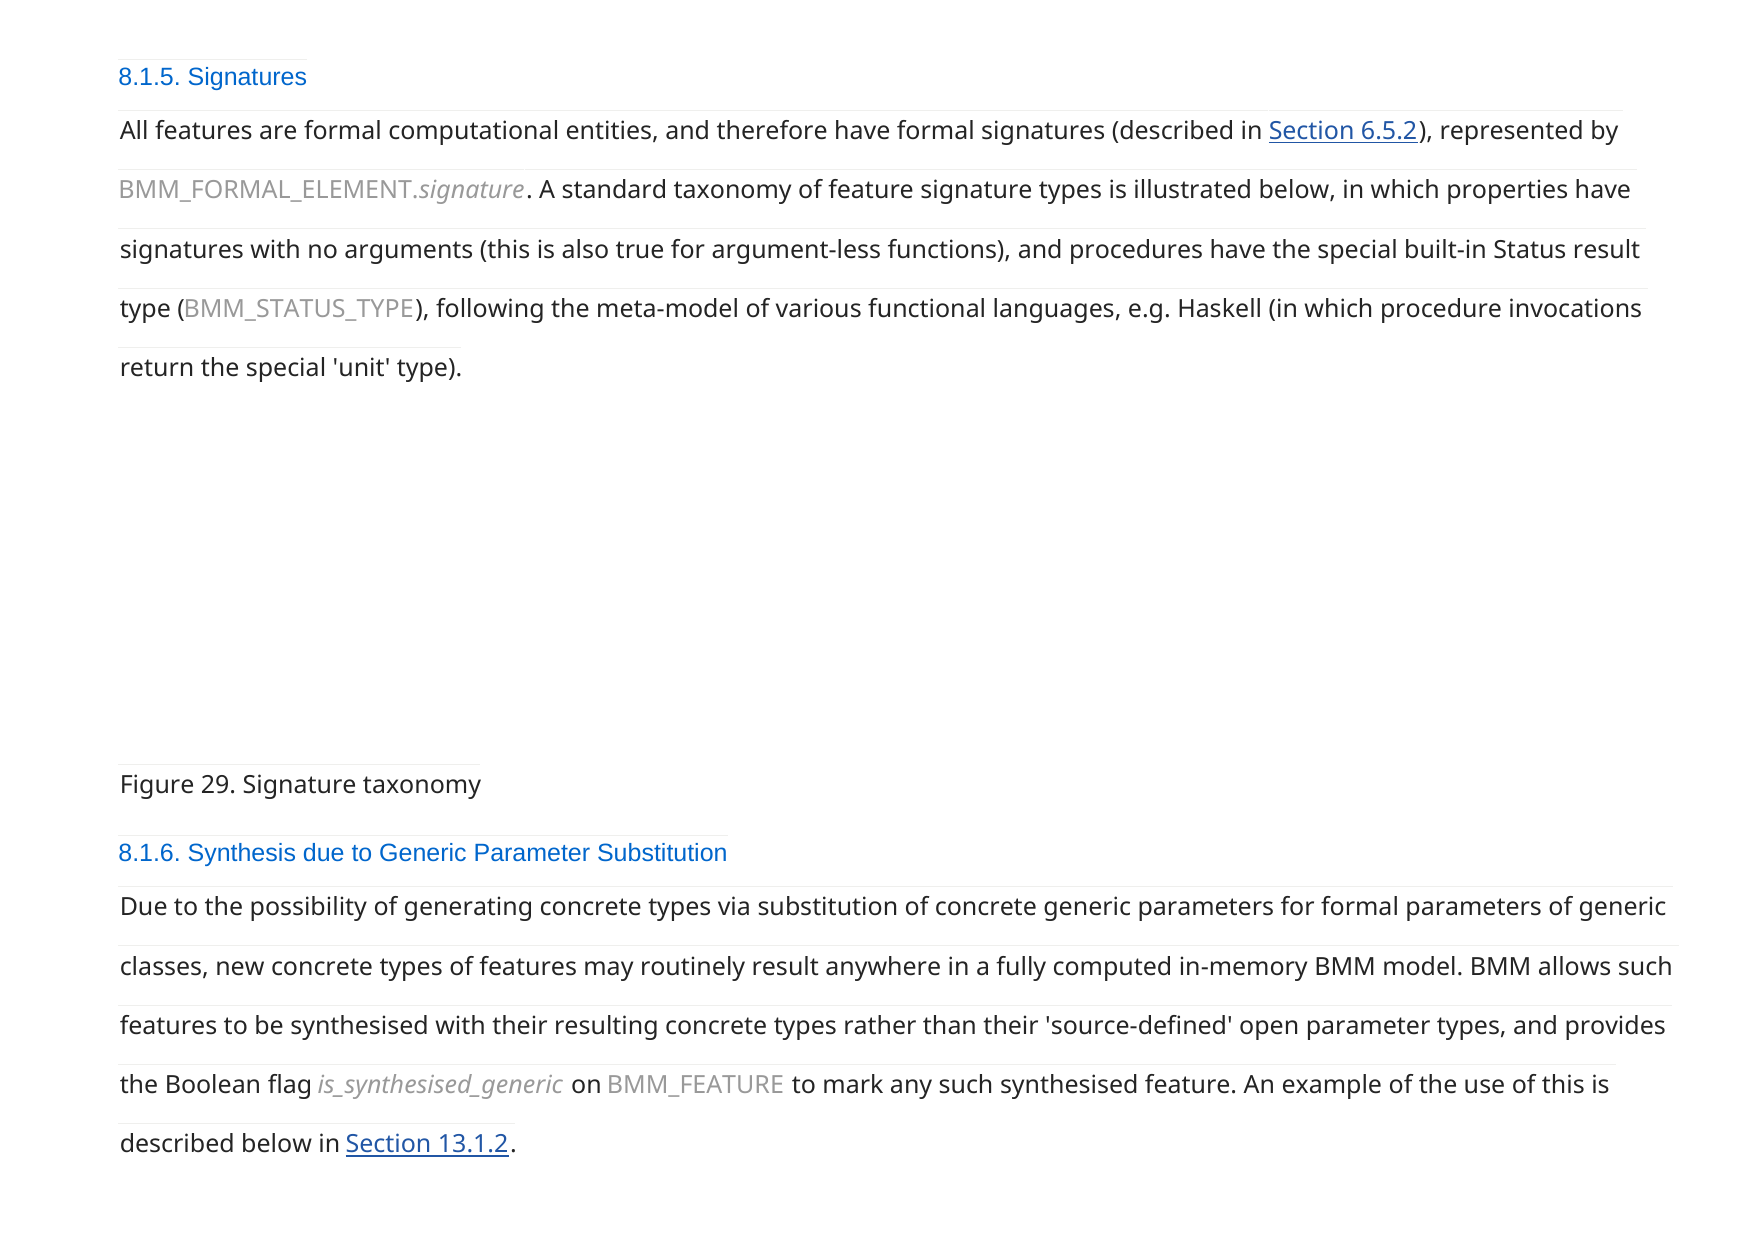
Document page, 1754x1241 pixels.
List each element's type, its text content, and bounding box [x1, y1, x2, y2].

subtitle 8.1.5. Signatures [118, 59, 1695, 91]
subtitle 8.1.6. Synthesis due to Generic Parameter Substitution [118, 835, 1695, 867]
text Due to the possibility of generating concrete types via substitution of concrete generic parameters for formal parameters of generic classes, new concrete types of features may routinely result anywhere in a fully computed in-memory BMM model. BMM allows such features to be synthesised with their resulting concrete types rather than their 'source-defined' open parameter types, and provides the Boolean flag is_synthesised_generic on BMM_FEATURE to mark any such synthesised feature. An example of the use of this is described below in Section 13.1.2. [118, 886, 1695, 1160]
text All features are formal computational entities, and therefore have formal signatures (described in Section 6.5.2), represented by BMM_FORMAL_ELEMENT.signature. A standard taxonomy of feature signature types is illustrated below, in which properties have signatures with no arguments (this is also true for argument-less functions), and procedures have the special built-in Status result type (BMM_STATUS_TYPE), following the meta-model of various functional languages, e.g. Haskell (in which procedure invocations return the special 'unit' type). [118, 110, 1695, 384]
text Figure 29. Signature taxonomy [118, 764, 1695, 801]
